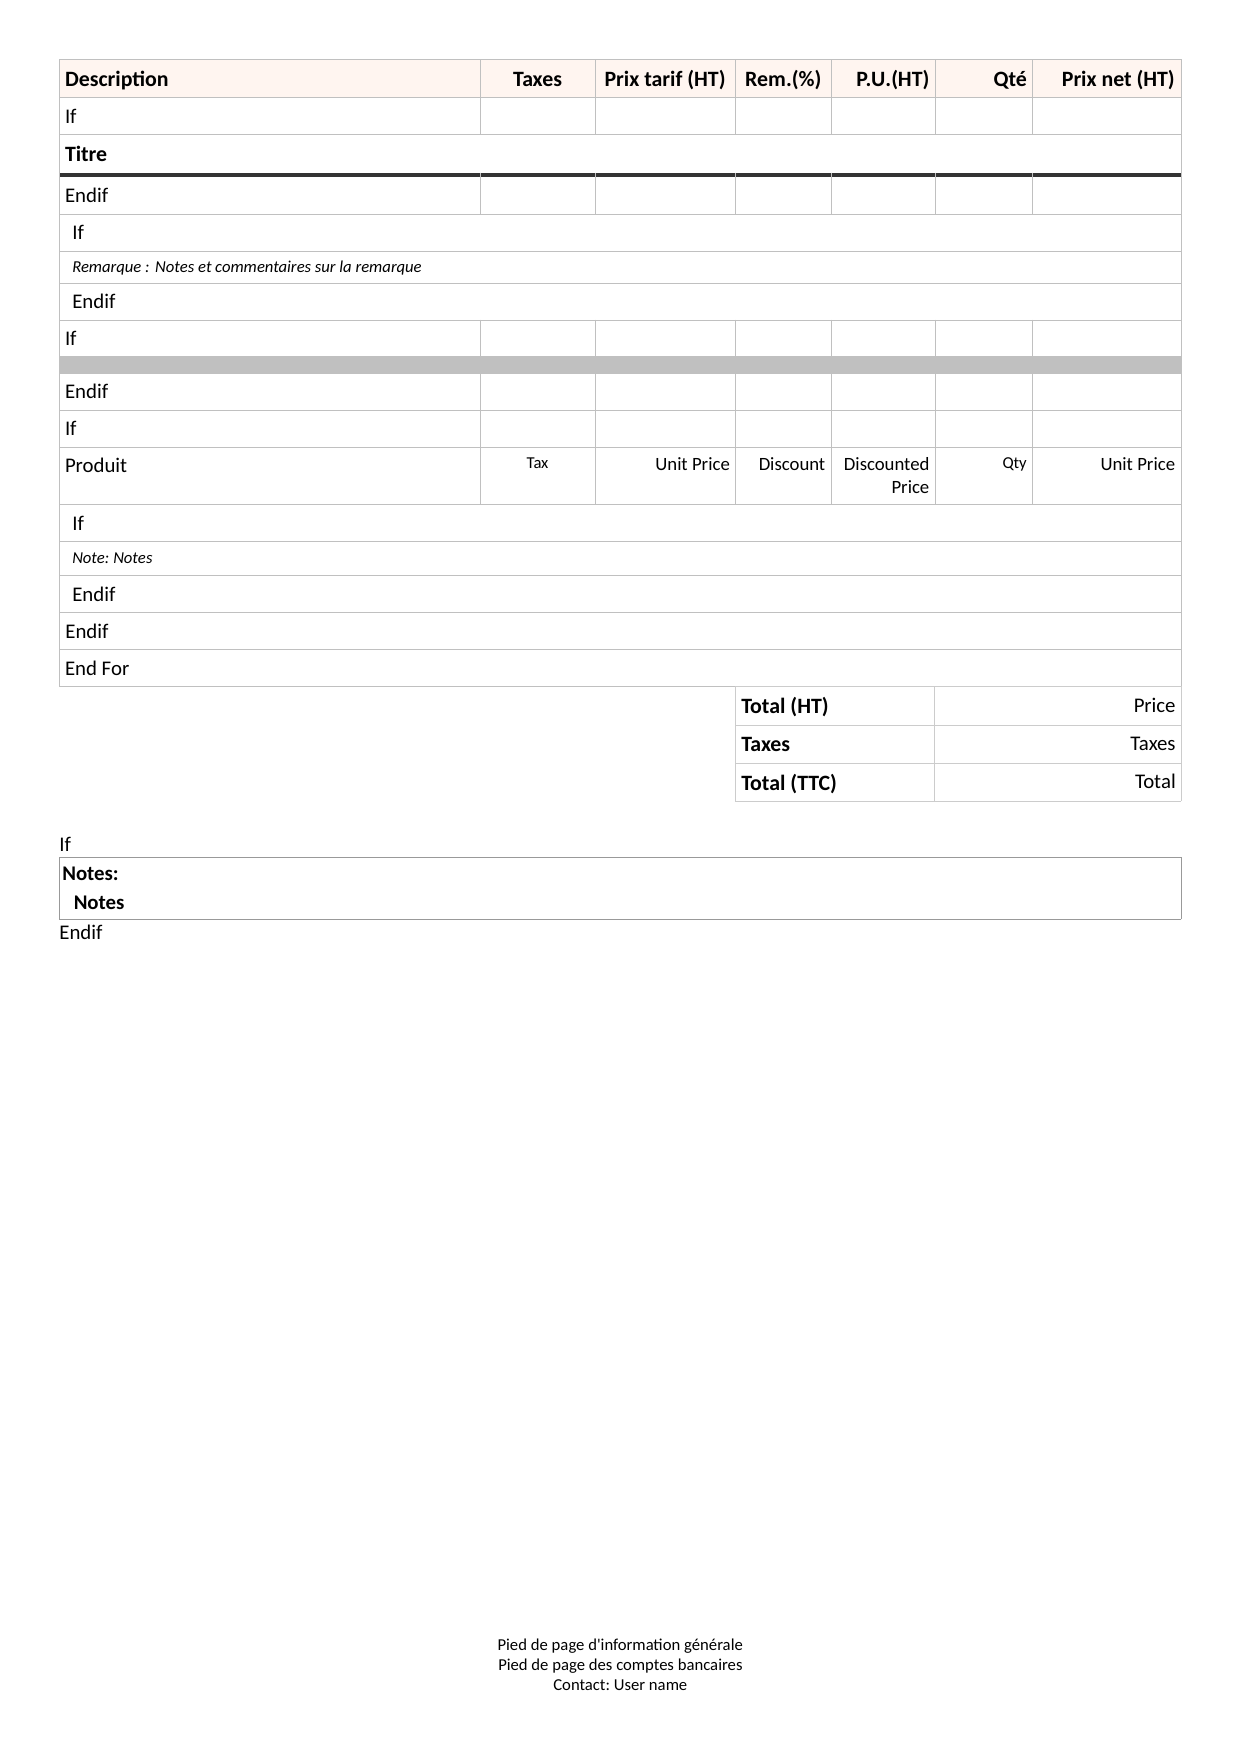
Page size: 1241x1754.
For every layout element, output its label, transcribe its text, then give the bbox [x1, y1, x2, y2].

table_cell Discount [736, 448, 831, 504]
table_cell If [60, 98, 480, 134]
table_cell End For [60, 650, 1181, 686]
table_cell [736, 411, 831, 447]
table_cell [936, 374, 1032, 410]
table_cell [832, 374, 935, 410]
table_cell [481, 411, 595, 447]
table_cell Note: Notes [60, 542, 1181, 575]
table_cell [736, 321, 831, 356]
table_cell Titre [60, 135, 1181, 172]
table_cell [832, 177, 935, 214]
table_header Prix net (HT) [1033, 60, 1181, 97]
table_cell [1033, 177, 1181, 214]
table_header Description [60, 60, 480, 97]
text If [59, 832, 1181, 857]
table_cell Produit [60, 448, 480, 504]
table_cell [481, 374, 595, 410]
table_cell [596, 321, 735, 356]
table_cell Discounted Price [832, 448, 935, 504]
table_header Price [935, 687, 1181, 724]
table_cell Endif [60, 177, 480, 214]
table_cell [596, 411, 735, 447]
table_cell [1033, 411, 1181, 447]
table_cell [60, 357, 1181, 373]
table_cell [596, 374, 735, 410]
table_cell Endif [60, 374, 480, 410]
table_cell [832, 411, 935, 447]
table_cell Taxes [935, 726, 1181, 763]
table_cell [1033, 98, 1181, 134]
table_cell Total (TTC) [736, 764, 934, 801]
table_cell Endif [60, 284, 1181, 319]
table_cell If [60, 505, 1181, 541]
table_header Taxes [481, 60, 595, 97]
table_cell [936, 321, 1032, 356]
table_header Prix tarif (HT) [596, 60, 735, 97]
table_cell If [60, 321, 480, 356]
table_cell Remarque : Notes et commentaires sur la remarque [60, 252, 1181, 282]
table_cell Qty [936, 448, 1032, 504]
table_cell [596, 177, 735, 214]
table_cell Unit Price [596, 448, 735, 504]
table_header Rem.(%) [736, 60, 831, 97]
table_header Total (HT) [736, 687, 934, 724]
text Notes [60, 882, 1181, 919]
table_cell [936, 177, 1032, 214]
table_cell [936, 98, 1032, 134]
table_cell [736, 98, 831, 134]
table_cell If [60, 411, 480, 447]
table_cell Tax [481, 448, 595, 504]
table_header Qté [936, 60, 1032, 97]
table_cell [832, 98, 935, 134]
table_cell If [60, 215, 1181, 251]
table_cell Total [935, 764, 1181, 801]
table_cell [1033, 374, 1181, 410]
text Endif [59, 920, 1181, 944]
text Notes: [60, 858, 1181, 882]
table_cell [481, 177, 595, 214]
table_cell [1033, 321, 1181, 356]
table_cell Taxes [736, 726, 934, 763]
table_cell [736, 177, 831, 214]
table_cell Unit Price [1033, 448, 1181, 504]
table_cell [481, 321, 595, 356]
table_cell [736, 374, 831, 410]
table_header P.U.(HT) [832, 60, 935, 97]
table_cell [832, 321, 935, 356]
table_cell [596, 98, 735, 134]
table_cell Endif [60, 613, 1181, 649]
table_cell [936, 411, 1032, 447]
table_cell [481, 98, 595, 134]
table_cell Endif [60, 576, 1181, 612]
